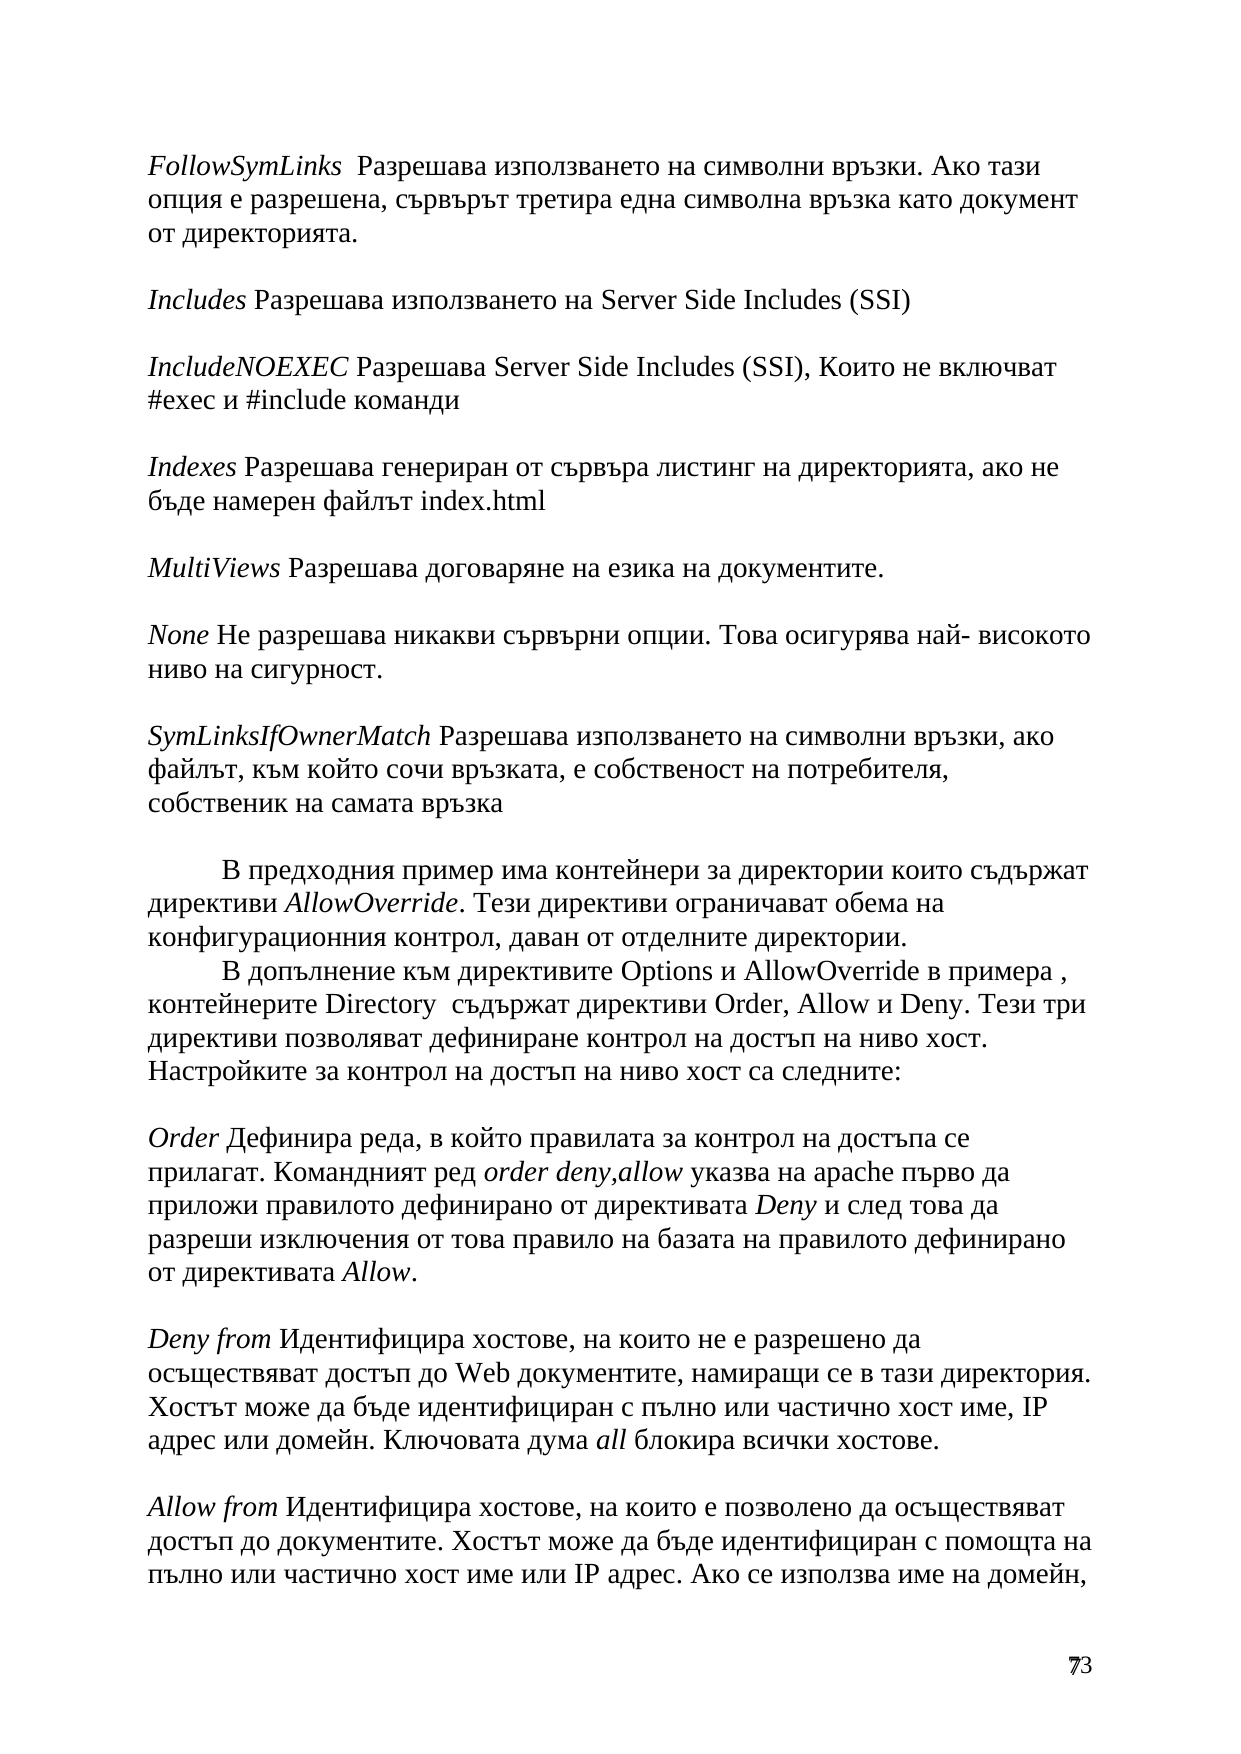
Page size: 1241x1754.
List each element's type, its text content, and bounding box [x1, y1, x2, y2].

text MultiViews Разрешава договаряне на езика на документите. [148, 550, 1092, 584]
text В предходния пример има контейнери за директории които съдържат директиви AllowOverride. Тези директиви ограничават обема на конфигурационния контрол, даван от отделните директории. [148, 852, 1092, 953]
text Order Дефинира реда, в който правилата за контрол на достъпа се прилагат. Командният ред order deny,allow указва на apache първо да приложи правилото дефинирано от директивата Deny и след това да разреши изключения от това правило на базата на правилото дефинирано от директивата Allow. [148, 1120, 1092, 1288]
text None Не разрешава никакви сървърни опции. Това осигурява най- високото ниво на сигурност. [148, 617, 1092, 684]
text Allow from Идентифицира хостове, на които е позволено да осъществяват достъп до документите. Хостът може да бъде идентифициран с помощта на пълно или частично хост име или IP адрес. Ако се използва име на домейн, [148, 1489, 1092, 1590]
text IncludeNOEXEC Разрешава Server Side Includes (SSI), Които не включват #exec и #include команди [148, 349, 1092, 416]
text Deny from Идентифицира хостове, на които не е разрешено да осъществяват достъп до Web документите, намиращи се в тази директория. Хостът може да бъде идентифициран с пълно или частично хост име, IP адрес или домейн. Ключовата дума all блокира всички хостове. [148, 1322, 1092, 1456]
text Includes Разрешава използването на Server Side Includes (SSI) [148, 282, 1092, 315]
text В допълнение към директивите Options и AllowOverride в примера , контейнерите Directory съдържат директиви Order, Allow и Deny. Тези три директиви позволяват дефиниране контрол на достъп на ниво хост. Настройките за контрол на достъп на ниво хост са следните: [148, 953, 1092, 1087]
text FollowSymLinks Разрешава използването на символни връзки. Ако тази опция е разрешена, сървърът третира една символна връзка като документ от директорията. [148, 148, 1092, 248]
text SymLinksIfOwnerMatch Разрешава използването на символни връзки, ако файлът, към който сочи връзката, е собственост на потребителя, собственик на самата връзка [148, 718, 1092, 818]
text Indexes Разрешава генериран от сървъра листинг на директорията, ако не бъде намерен файлът index.html [148, 449, 1092, 517]
